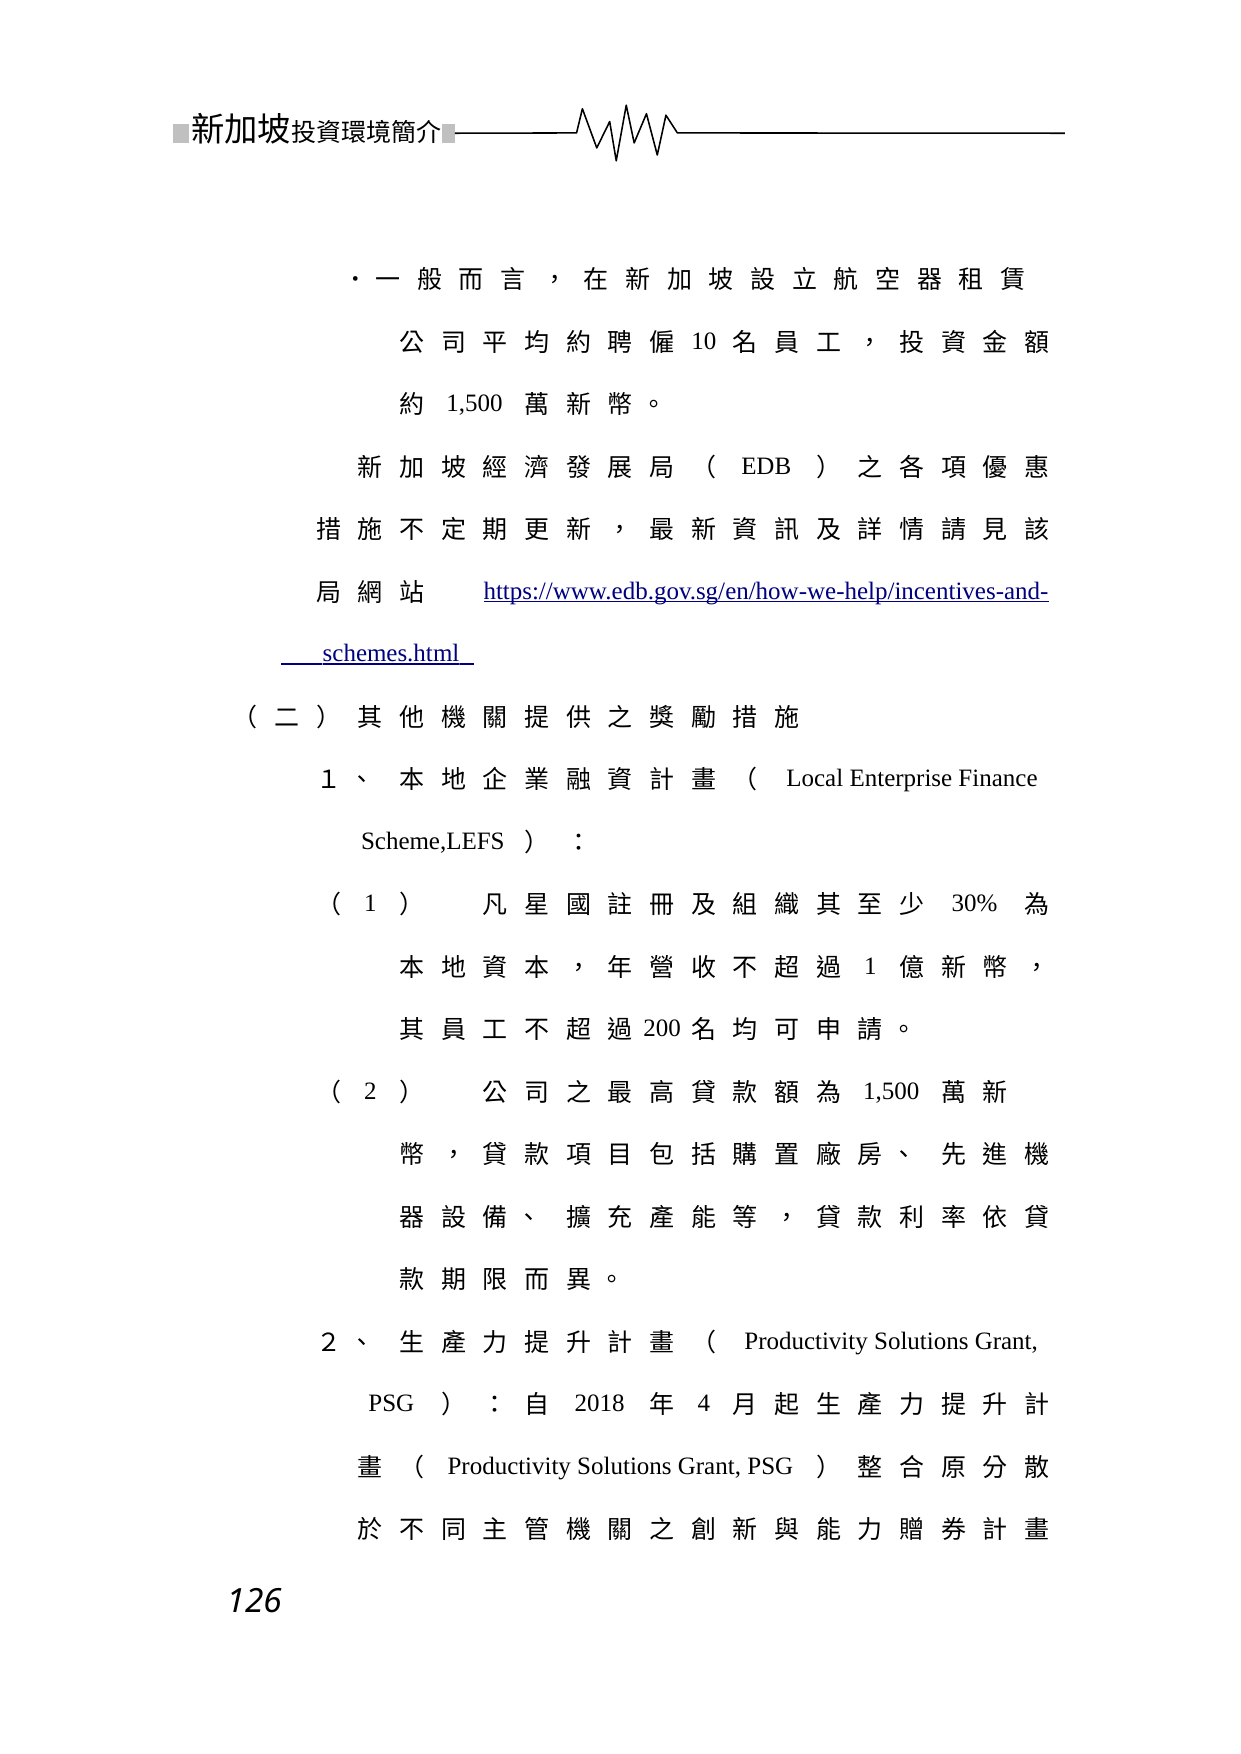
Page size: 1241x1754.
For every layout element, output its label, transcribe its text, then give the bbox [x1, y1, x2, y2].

text ２、生產力提升計畫（Productivity Solutions Grant, PSG）：自2018年4月起生產力提升計畫（Productivity Solutions Grant, PSG）整合原分散於不同主管機關之創新與能力贈券計畫 [281, 1299, 1058, 1549]
text ˙ 一般而言，在新加坡設立航空器租賃公司平均約聘僱10名員工，投資金額約1,500萬新幣。 [330, 236, 1058, 424]
text （2） 公司之最高貸款額為1,500萬新幣，貸款項目包括購置廠房、先進機器設備、擴充產能等，貸款利率依貸款期限而異。 [306, 1049, 1058, 1299]
text （二）其他機關提供之獎勵措施 [207, 674, 1058, 736]
text （1） 凡星國註冊及組織其至少30%為本地資本，年營收不超過1億新幣，其員工不超過200名均可申請。 [306, 861, 1058, 1049]
text 新加坡經濟發展局（EDB）之各項優惠措施不定期更新，最新資訊及詳情請見該局網站 https://www.edb.gov.sg/en/how-we-help/incentives-and-schemes.html [281, 424, 1058, 674]
text １、本地企業融資計畫（Local Enterprise Finance Scheme,LEFS）： [281, 736, 1058, 861]
